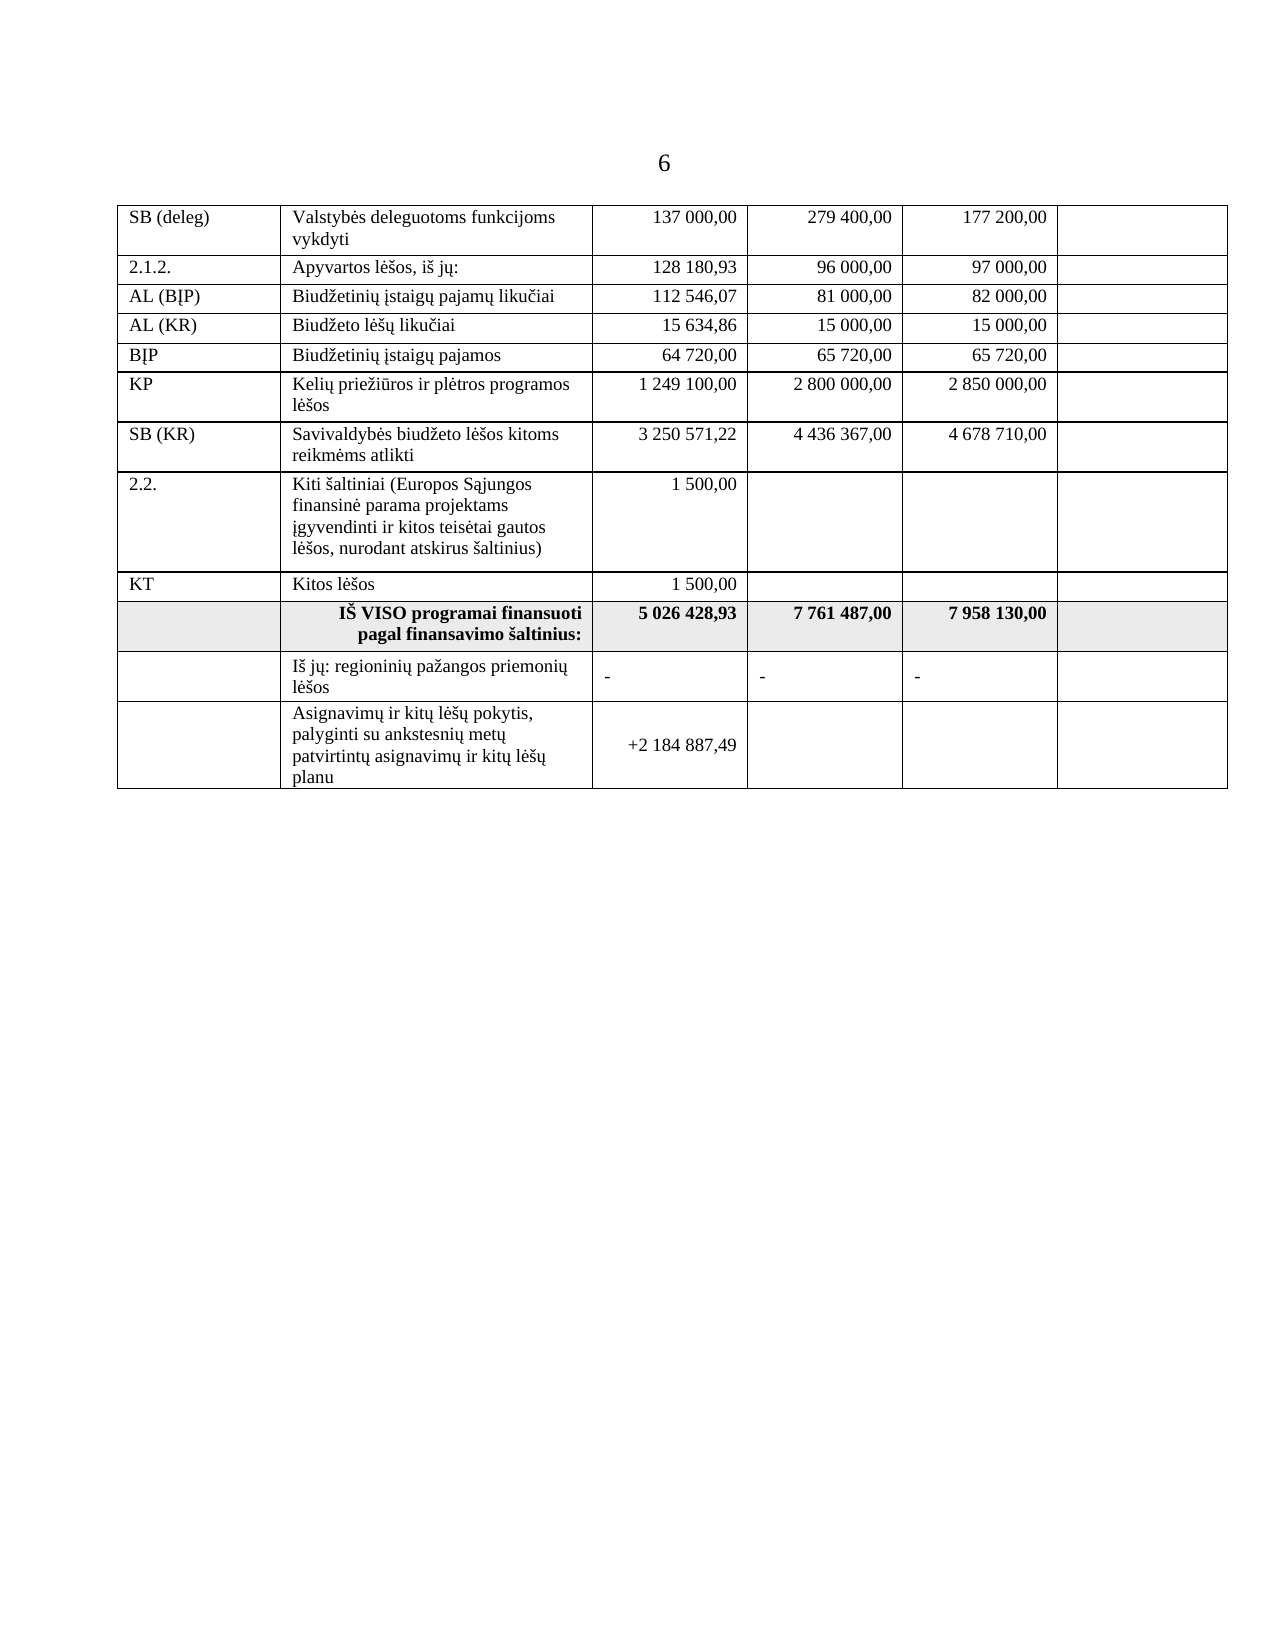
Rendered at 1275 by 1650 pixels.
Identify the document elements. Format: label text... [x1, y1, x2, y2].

table_cell 5 026 428,93 [593, 602, 747, 651]
table_cell [1228, 651, 1275, 701]
table_cell [1058, 652, 1227, 701]
table_cell [1058, 573, 1227, 601]
table_cell 7 958 130,00 [903, 602, 1057, 651]
table_cell 177 200,00 [903, 206, 1057, 255]
table_cell 1 500,00 [593, 573, 747, 601]
table_cell 2 850 000,00 [903, 373, 1057, 421]
table_cell - [748, 652, 902, 701]
table_cell [1228, 255, 1275, 284]
table_cell [1058, 473, 1227, 571]
table_cell 3 250 571,22 [593, 423, 747, 471]
table_cell [1228, 571, 1275, 601]
table_cell 15 000,00 [748, 314, 902, 342]
table_cell [1228, 371, 1275, 421]
table_cell 137 000,00 [593, 206, 747, 255]
table_cell 4 436 367,00 [748, 423, 902, 471]
table_cell [1228, 421, 1275, 471]
table_cell [1228, 701, 1275, 788]
table_cell Valstybės deleguotoms funkcijoms vykdyti [281, 206, 592, 255]
table_cell 65 720,00 [903, 344, 1057, 371]
table_cell [1228, 343, 1275, 371]
table_cell KP [118, 373, 280, 421]
table_cell [748, 473, 902, 571]
table_cell BĮP [118, 344, 280, 371]
table_cell Biudžeto lėšų likučiai [281, 314, 592, 342]
table_cell [1228, 471, 1275, 571]
table_cell Savivaldybės biudžeto lėšos kitoms reikmėms atlikti [281, 423, 592, 471]
table_cell [1228, 284, 1275, 313]
table_cell AL (KR) [118, 314, 280, 342]
table_cell [1058, 344, 1227, 371]
table_cell [903, 702, 1057, 788]
table_cell 2.2. [118, 473, 280, 571]
table_cell Asignavimų ir kitų lėšų pokytis, palyginti su ankstesnių metų patvirtintų asignavimų ir kitų lėšų planu [281, 702, 592, 788]
table_cell [1058, 314, 1227, 342]
table_cell [1058, 602, 1227, 651]
table_cell SB (deleg) [118, 206, 280, 255]
table_cell Kelių priežiūros ir plėtros programos lėšos [281, 373, 592, 421]
table_cell [748, 702, 902, 788]
table_cell - [593, 652, 747, 701]
table_cell [1228, 313, 1275, 342]
table_cell IŠ VISO programai finansuoti pagal finansavimo šaltinius: [281, 602, 592, 651]
table_cell 112 546,07 [593, 285, 747, 313]
table_cell 1 249 100,00 [593, 373, 747, 421]
table_cell 15 000,00 [903, 314, 1057, 342]
table_cell 7 761 487,00 [748, 602, 902, 651]
table_cell [1228, 601, 1275, 651]
table_cell [903, 473, 1057, 571]
table_cell [748, 573, 902, 601]
table_cell 81 000,00 [748, 285, 902, 313]
table_cell SB (KR) [118, 423, 280, 471]
table_cell [1058, 373, 1227, 421]
table_cell Iš jų: regioninių pažangos priemonių lėšos [281, 652, 592, 701]
table_cell 1 500,00 [593, 473, 747, 571]
table_cell 279 400,00 [748, 206, 902, 255]
table_cell [118, 602, 280, 651]
table_cell Biudžetinių įstaigų pajamos [281, 344, 592, 371]
table_cell [903, 573, 1057, 601]
table_cell Kitos lėšos [281, 573, 592, 601]
table_cell Kiti šaltiniai (Europos Sąjungos finansinė parama projektams įgyvendinti ir kitos teisėtai gautos lėšos, nurodant atskirus šaltinius) [281, 473, 592, 571]
table_cell - [903, 652, 1057, 701]
table_cell [118, 702, 280, 788]
table_cell [1058, 702, 1227, 788]
table_cell 64 720,00 [593, 344, 747, 371]
table_cell 128 180,93 [593, 256, 747, 284]
table_cell Apyvartos lėšos, iš jų: [281, 256, 592, 284]
table_cell KT [118, 573, 280, 601]
table_cell 15 634,86 [593, 314, 747, 342]
table_cell 97 000,00 [903, 256, 1057, 284]
table_cell [1058, 423, 1227, 471]
table_cell [1228, 205, 1275, 255]
table_cell Biudžetinių įstaigų pajamų likučiai [281, 285, 592, 313]
table_cell +2 184 887,49 [593, 702, 747, 788]
table_cell 2.1.2. [118, 256, 280, 284]
table_cell [1058, 285, 1227, 313]
table_cell 4 678 710,00 [903, 423, 1057, 471]
table_cell [1058, 256, 1227, 284]
table_cell [118, 652, 280, 701]
table_cell 82 000,00 [903, 285, 1057, 313]
table_cell 65 720,00 [748, 344, 902, 371]
table_cell 96 000,00 [748, 256, 902, 284]
table_cell AL (BĮP) [118, 285, 280, 313]
table_cell 2 800 000,00 [748, 373, 902, 421]
table_cell [1058, 206, 1227, 255]
